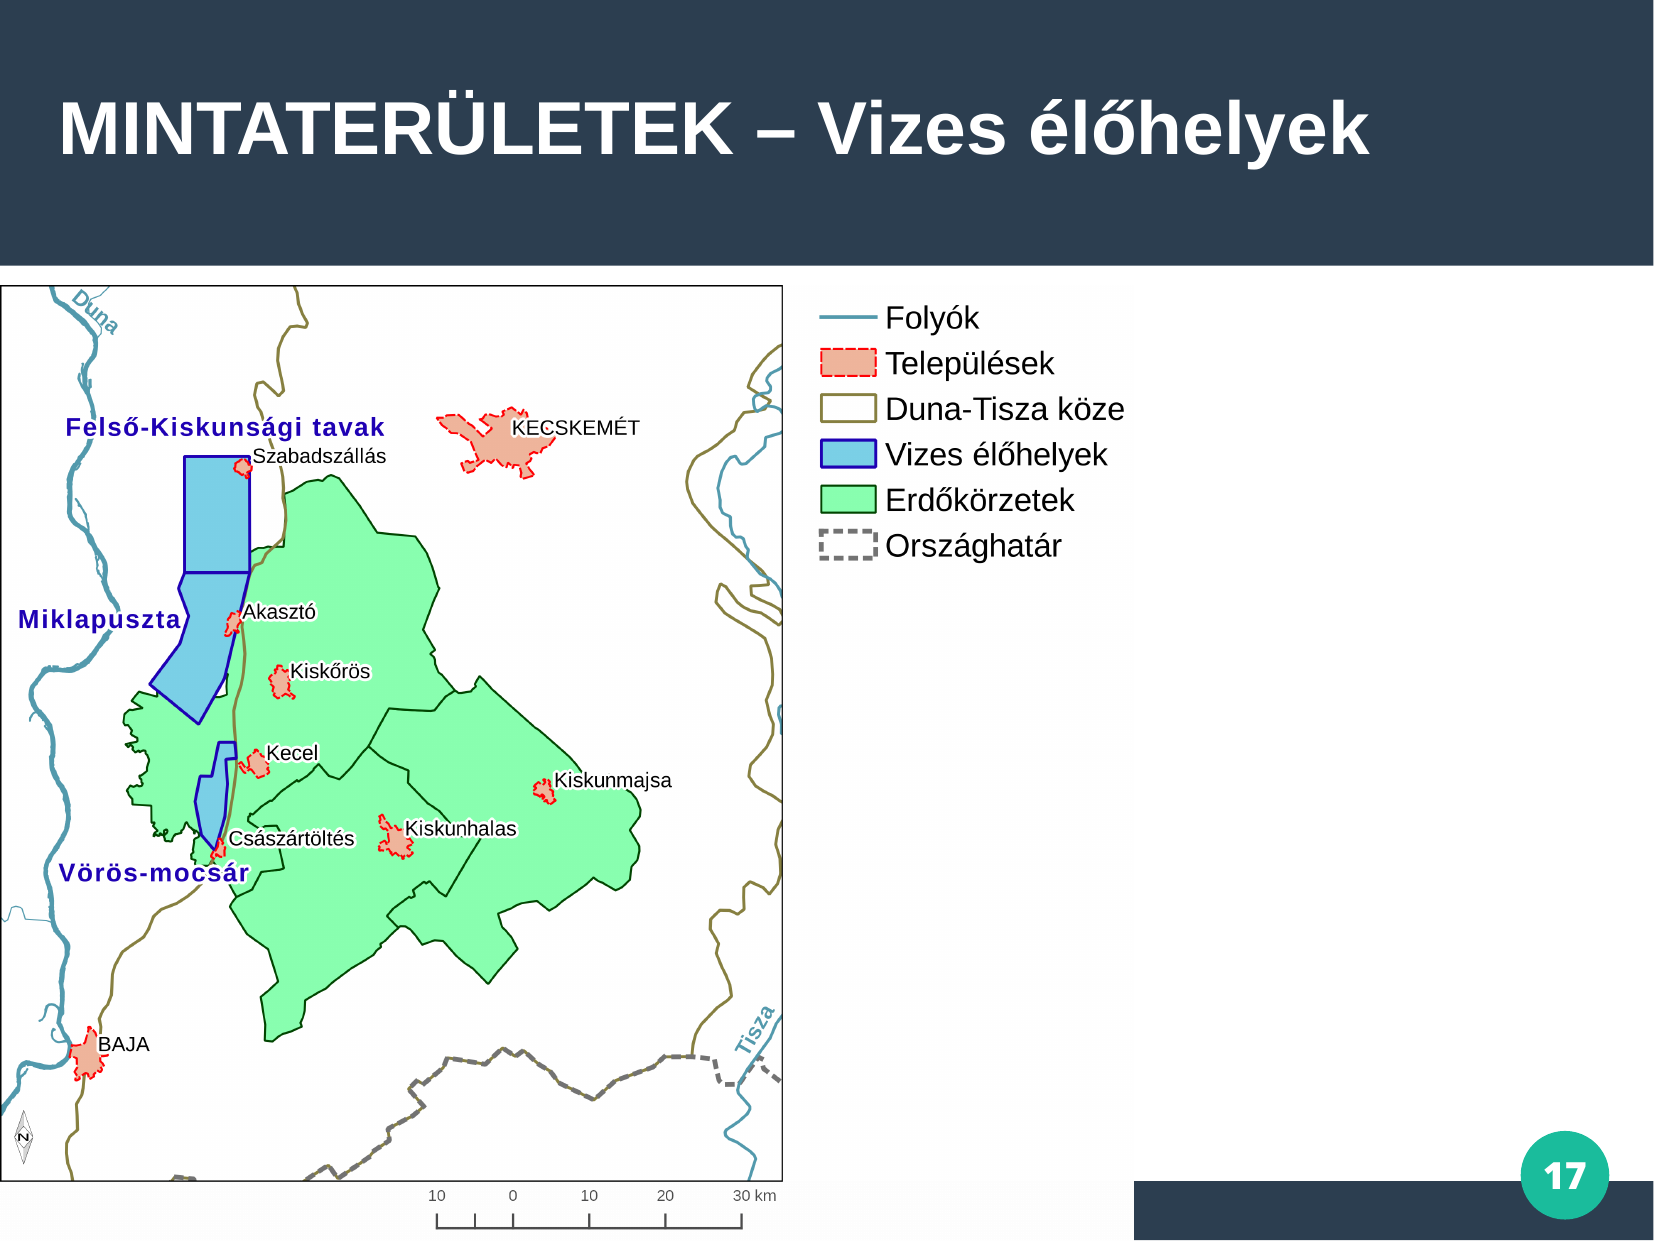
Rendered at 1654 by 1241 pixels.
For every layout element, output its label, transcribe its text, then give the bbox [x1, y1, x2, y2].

title MINTATERÜLETEK – Vizes élőhelyek [59, 49, 1595, 207]
picture [0, 285, 1134, 1241]
